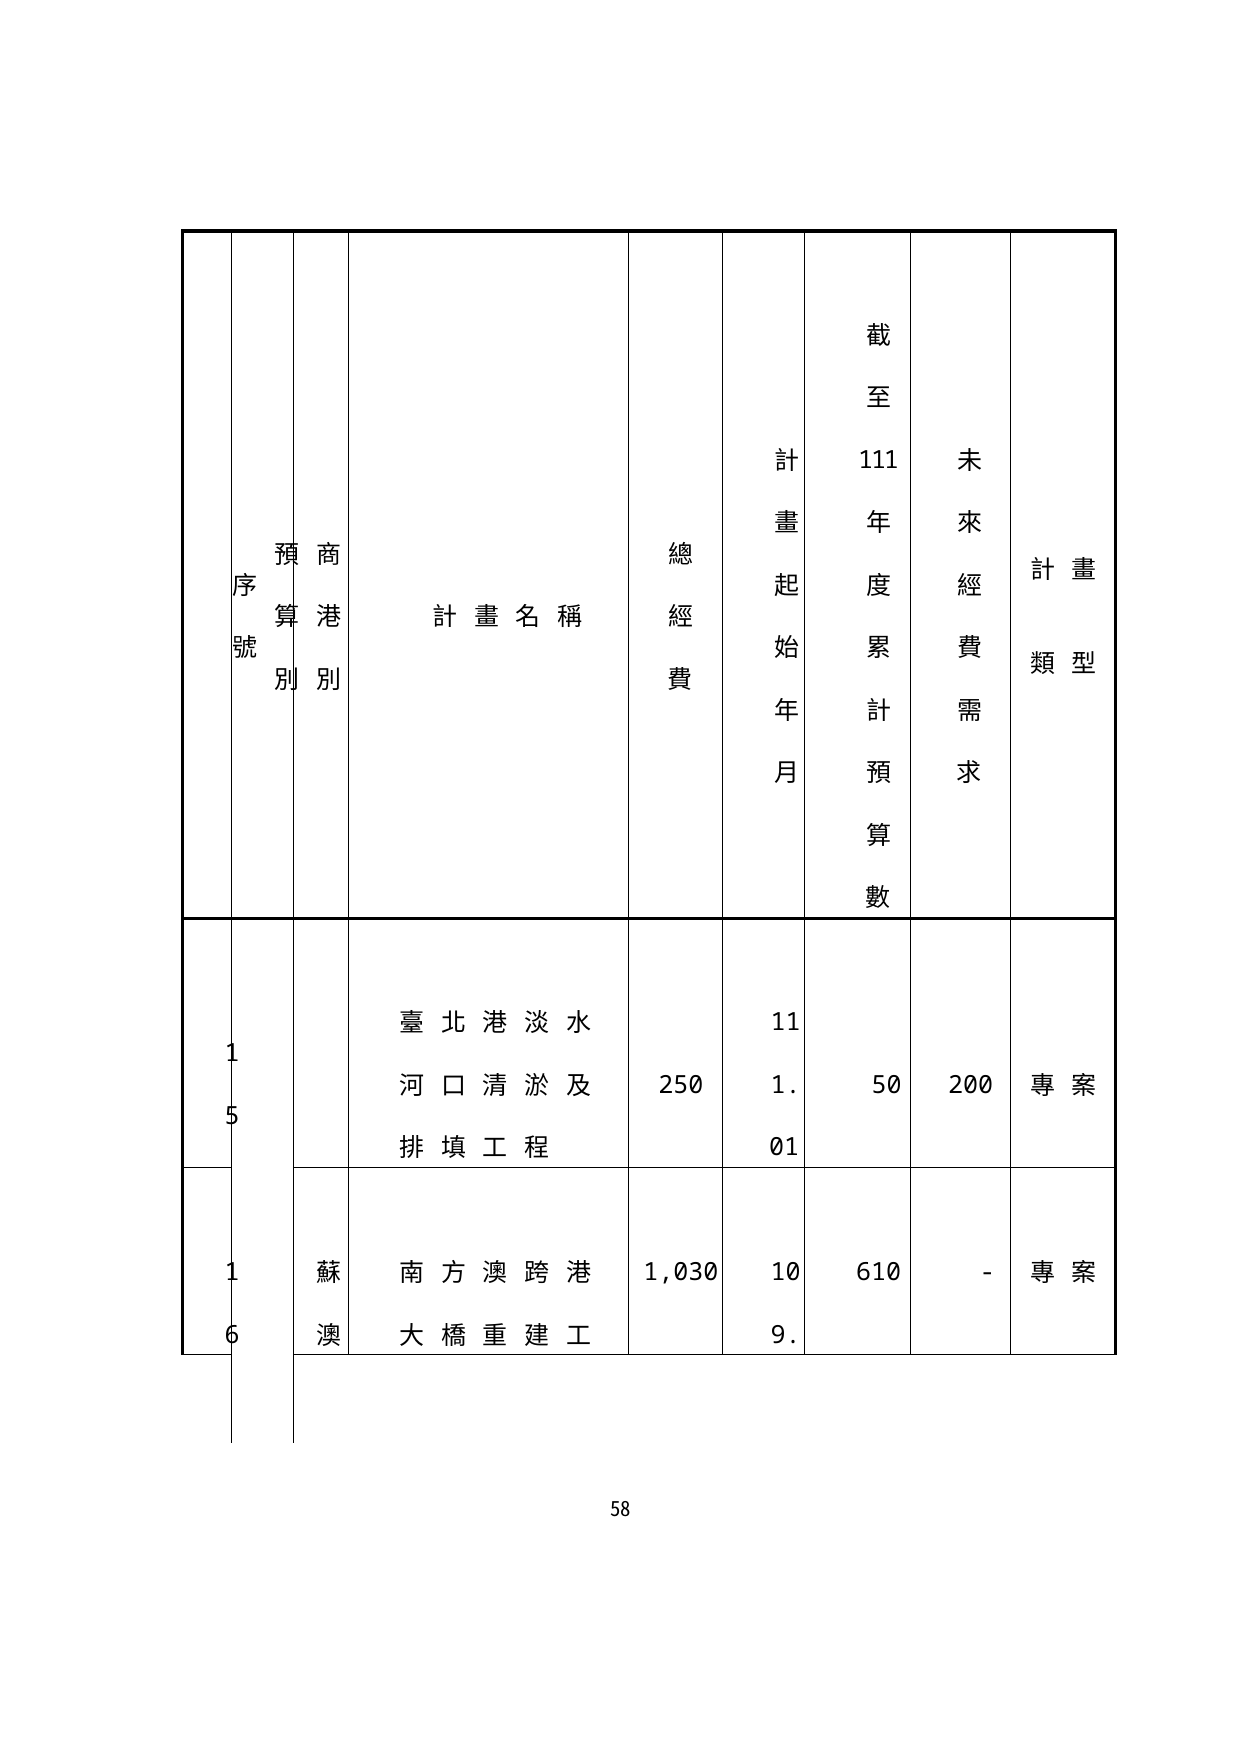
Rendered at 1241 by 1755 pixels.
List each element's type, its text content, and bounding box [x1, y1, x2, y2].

table_header 計畫 類型 [1011, 233, 1114, 917]
table_cell 航港基金 [232, 920, 293, 1355]
table_cell 專案 [1011, 920, 1114, 1167]
table_header 截至111年度累計預算數 [805, 233, 910, 917]
table_cell - [911, 1168, 1010, 1354]
table_header 序號 [184, 233, 231, 917]
table_cell 專案 [1011, 1168, 1114, 1354]
table_header 計畫起始年月 [723, 233, 804, 917]
table_cell 111.01 [723, 920, 804, 1167]
table_cell 臺北港淡水河口清淤及排填工程 [349, 920, 628, 1167]
table_header 預算別 [232, 233, 293, 917]
table_cell [294, 920, 348, 1167]
table_cell 15 [184, 920, 231, 1167]
table_header 計畫名稱 [349, 233, 628, 917]
table_cell 200 [911, 920, 1010, 1167]
table_cell 蘇澳 [294, 1168, 348, 1354]
table_cell 16 [184, 1168, 231, 1354]
table_header 總經費 [629, 233, 722, 917]
table_cell 109. [723, 1168, 804, 1354]
table_cell 50 [805, 920, 910, 1167]
table_cell 250 [629, 920, 722, 1167]
table_cell 1,030 [629, 1168, 722, 1354]
table_cell 南方澳跨港大橋重建工 [349, 1168, 628, 1354]
table_header 商港別 [294, 233, 348, 917]
table_header 未來經費需求 [911, 233, 1010, 917]
table_cell 610 [805, 1168, 910, 1354]
